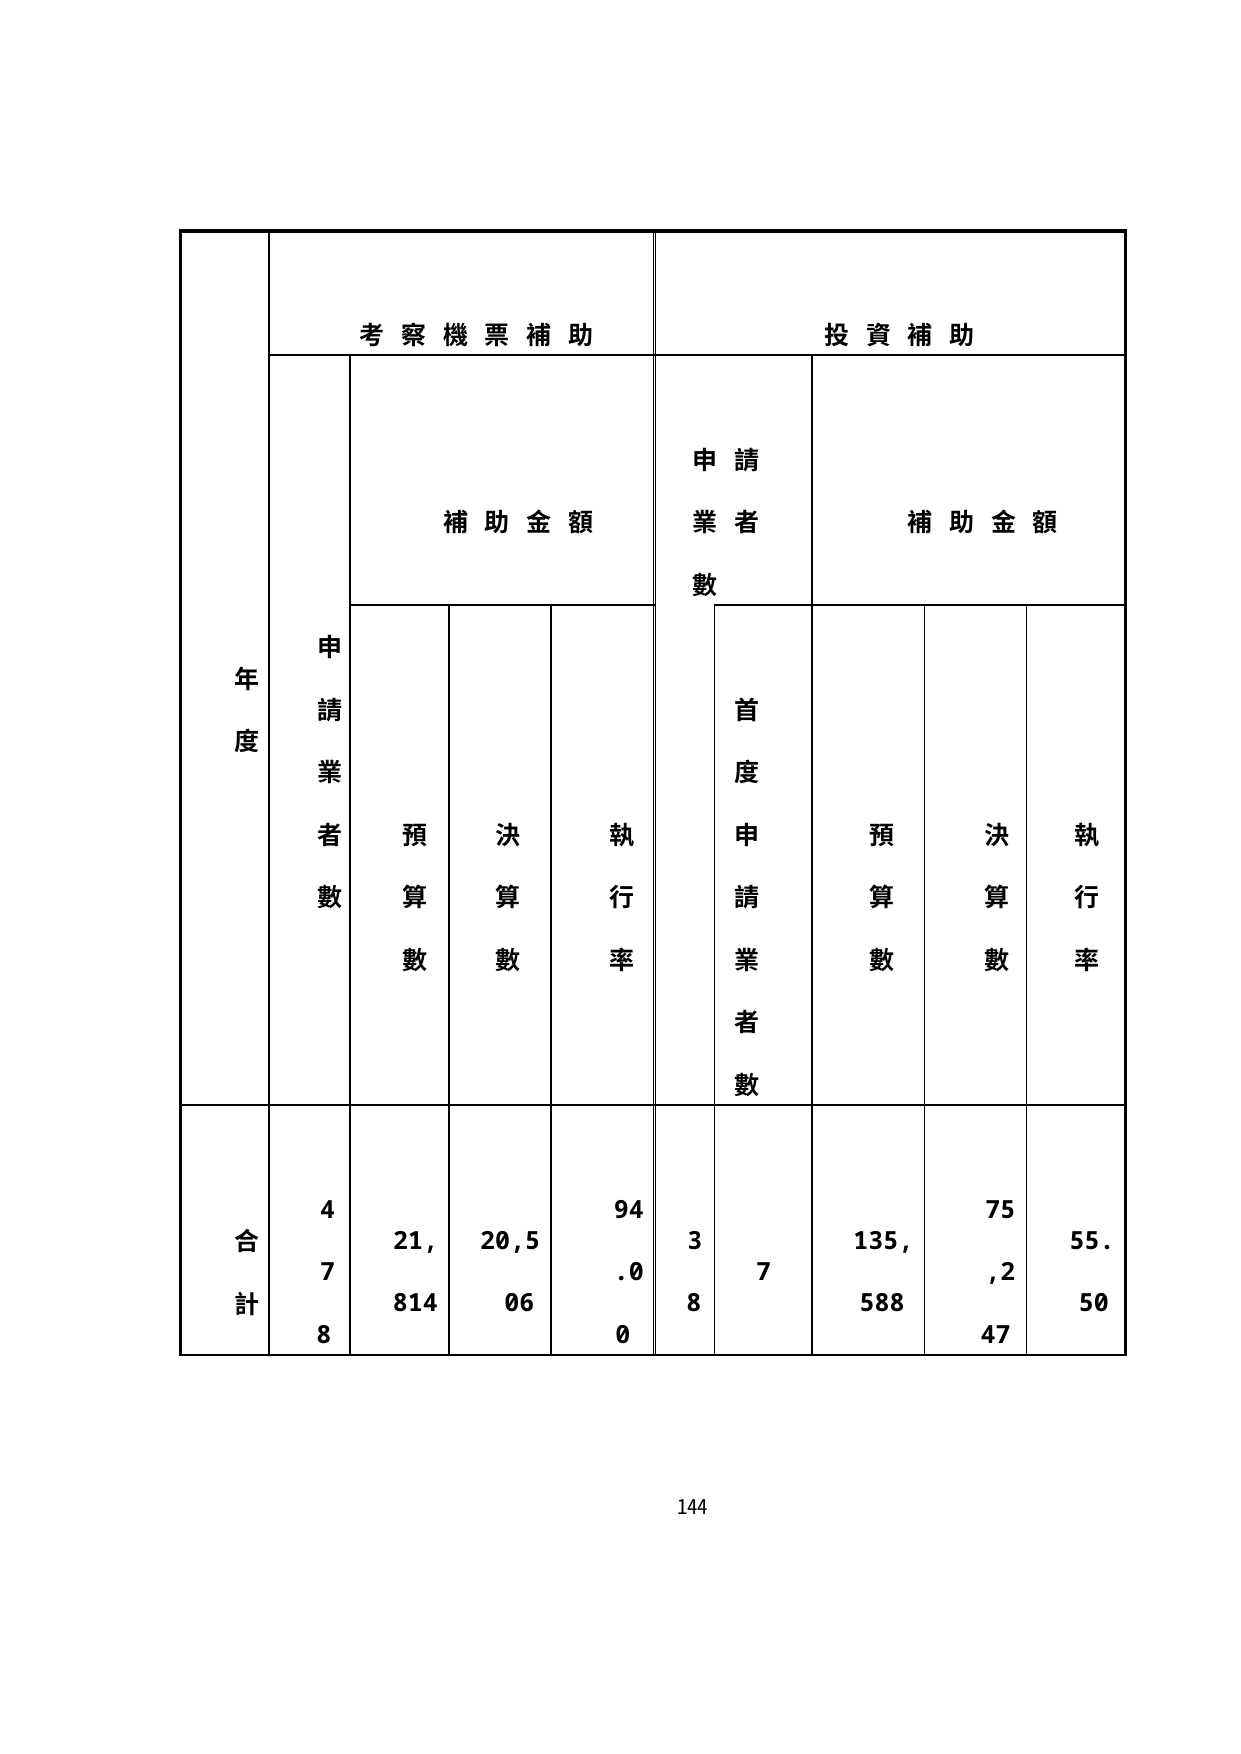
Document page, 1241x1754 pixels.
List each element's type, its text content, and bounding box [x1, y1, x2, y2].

table_cell 執行率 [552, 606, 653, 1104]
table_cell 合計 [182, 1106, 268, 1354]
table_cell 94.00 [552, 1106, 653, 1354]
table_header 考察機票補助 [270, 233, 653, 354]
table_cell 21,814 [351, 1106, 448, 1354]
table_cell 478 [270, 1106, 349, 1354]
table_cell 首度申請業者數 [715, 606, 811, 1104]
table_cell 20,506 [450, 1106, 550, 1354]
table_cell [656, 604, 714, 1104]
table_cell 預算數 [813, 606, 924, 1104]
table_cell 55.50 [1027, 1106, 1124, 1354]
table_cell 補助金額 [351, 356, 653, 604]
table_header 投資補助 [656, 233, 1124, 354]
table_cell 預算數 [351, 606, 448, 1104]
table_cell 補助金額 [813, 356, 1124, 604]
table_cell 7 [715, 1106, 811, 1354]
table_cell 135,588 [813, 1106, 924, 1354]
table_cell 申請業者數 [656, 356, 811, 604]
table_cell 38 [656, 1106, 714, 1354]
table_cell 決算數 [925, 606, 1026, 1104]
table_cell 75,247 [925, 1106, 1026, 1354]
table_cell 執行率 [1027, 606, 1124, 1104]
table_cell 決算數 [450, 606, 550, 1104]
table_header 年度 [182, 233, 268, 1104]
table_cell 申請業者數 [270, 356, 349, 1104]
